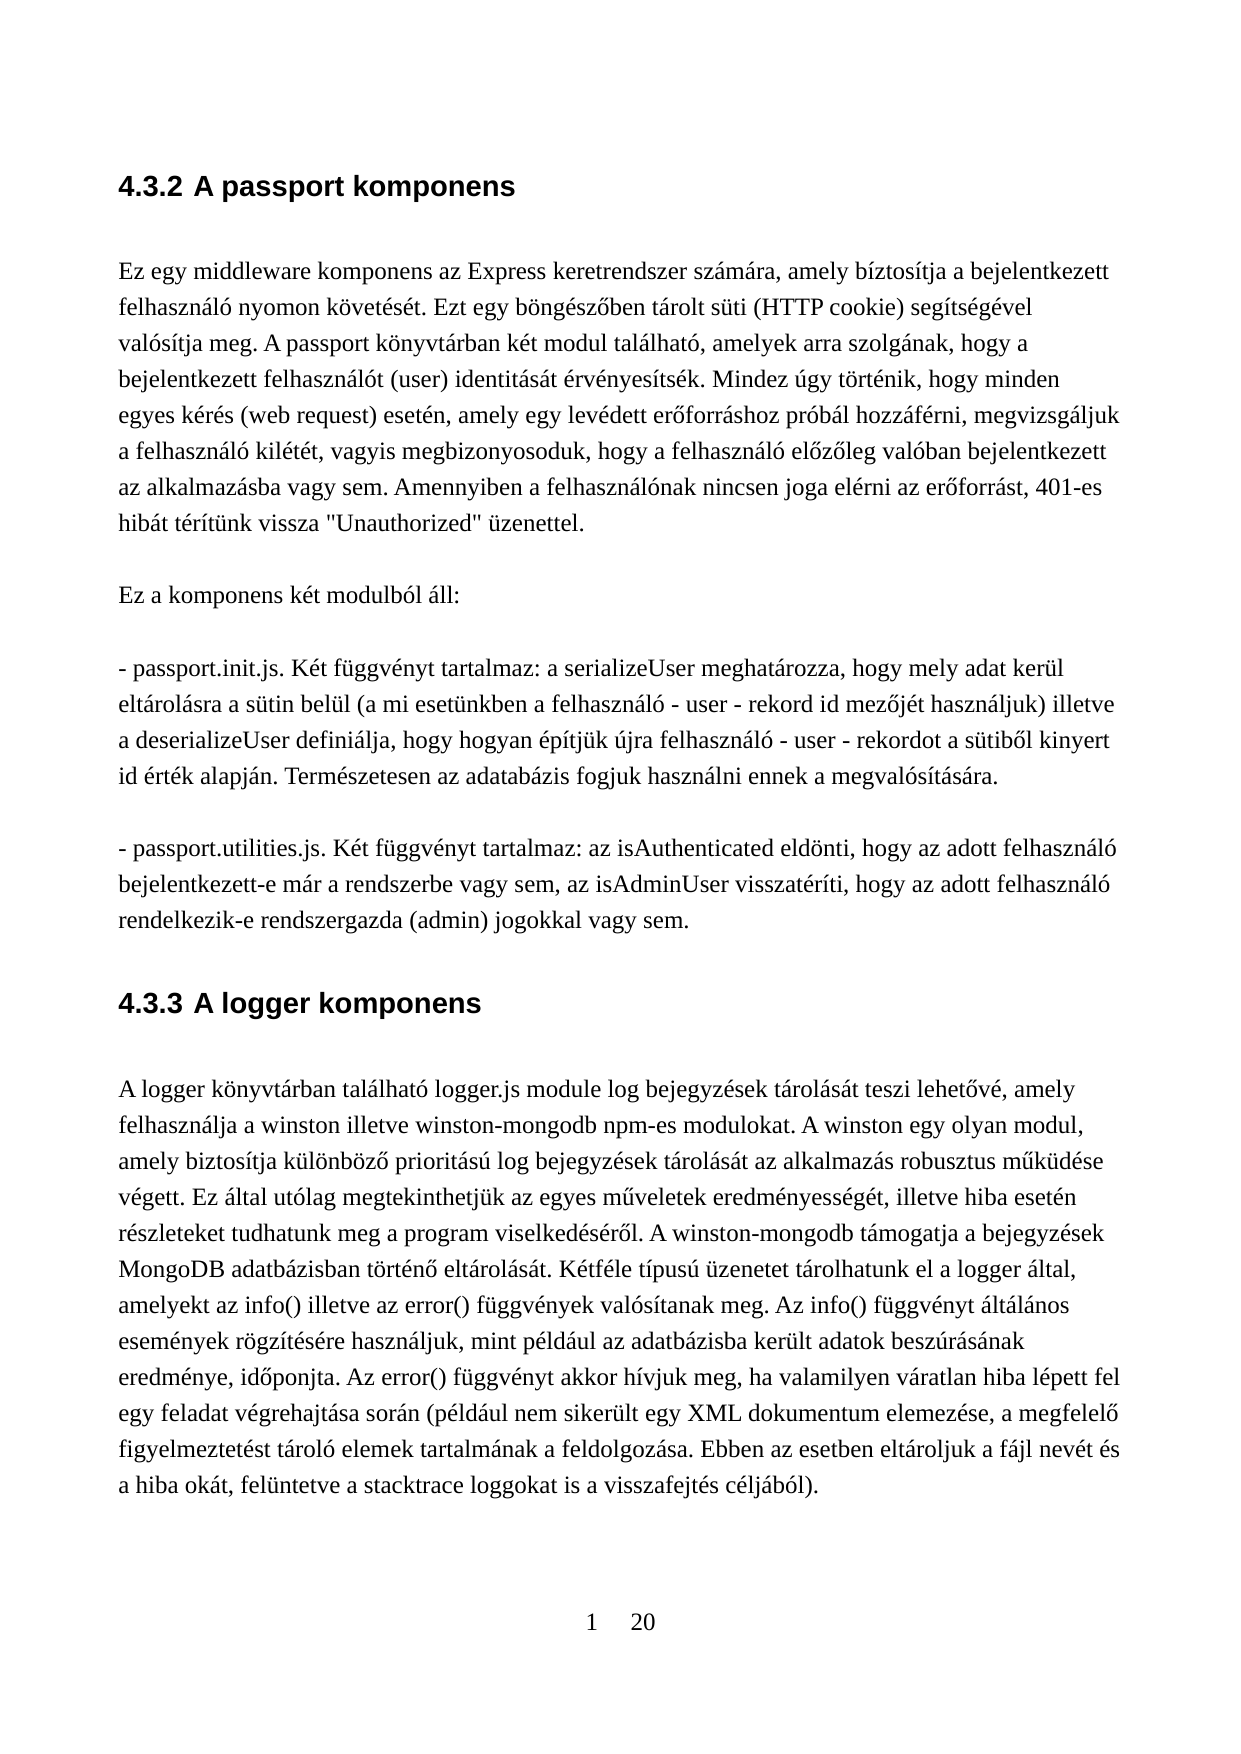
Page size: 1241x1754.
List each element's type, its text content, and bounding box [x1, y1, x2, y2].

subtitle Ez a komponens két modulból áll: [118, 575, 1122, 611]
subtitle A logger könyvtárban található logger.js module log bejegyzések tárolását teszi lehetővé, amely felhasználja a winston illetve winston-mongodb npm-es modulokat. A winston egy olyan modul, amely biztosítja különböző prioritású log bejegyzések tárolását az alkalmazás robusztus műküdése végett. Ez által utólag megtekinthetjük az egyes műveletek eredményességét, illetve hiba esetén részleteket tudhatunk meg a program viselkedéséről. A winston-mongodb támogatja a bejegyzések MongoDB adatbázisban történő eltárolását. Kétféle típusú üzenetet tárolhatunk el a logger által, amelyekt az info() illetve az error() függvények valósítanak meg. Az info() függvényt áltálános események rögzítésére használjuk, mint például az adatbázisba került adatok beszúrásának eredménye, időponjta. Az error() függvényt akkor hívjuk meg, ha valamilyen váratlan hiba lépett fel egy feladat végrehajtása során (például nem sikerült egy XML dokumentum elemezése, a megfelelő figyelmeztetést tároló elemek tartalmának a feldolgozása. Ebben az esetben eltároljuk a fájl nevét és a hiba okát, felüntetve a stacktrace loggokat is a visszafejtés céljából). [118, 1068, 1122, 1501]
subtitle A logger komponens [118, 986, 1122, 1020]
subtitle Ez egy middleware komponens az Express keretrendszer számára, amely bíztosítja a bejelentkezett felhasználó nyomon követését. Ezt egy böngészőben tárolt süti (HTTP cookie) segítségével valósítja meg. A passport könyvtárban két modul található, amelyek arra szolgának, hogy a bejelentkezett felhasználót (user) identitását érvényesítsék. Mindez úgy történik, hogy minden egyes kérés (web request) esetén, amely egy levédett erőforráshoz próbál hozzáférni, megvizsgáljuk a felhasználó kilétét, vagyis megbizonyosoduk, hogy a felhasználó előzőleg valóban bejelentkezett az alkalmazásba vagy sem. Amennyiben a felhasználónak nincsen joga elérni az erőforrást, 401-es hibát térítünk vissza "Unauthorized" üzenettel. [118, 251, 1122, 539]
subtitle - passport.utilities.js. Két függvényt tartalmaz: az isAuthenticated eldönti, hogy az adott felhasználó bejelentkezett-e már a rendszerbe vagy sem, az isAdminUser visszatéríti, hogy az adott felhasználó rendelkezik-e rendszergazda (admin) jogokkal vagy sem. [118, 827, 1122, 936]
subtitle - passport.init.js. Két függvényt tartalmaz: a serializeUser meghatározza, hogy mely adat kerül eltárolásra a sütin belül (a mi esetünkben a felhasználó - user - rekord id mezőjét használjuk) illetve a deserializeUser definiálja, hogy hogyan építjük újra felhasználó - user - rekordot a sütiből kinyert id érték alapján. Természetesen az adatabázis fogjuk használni ennek a megvalósítására. [118, 647, 1122, 791]
subtitle A passport komponens [118, 169, 1122, 202]
